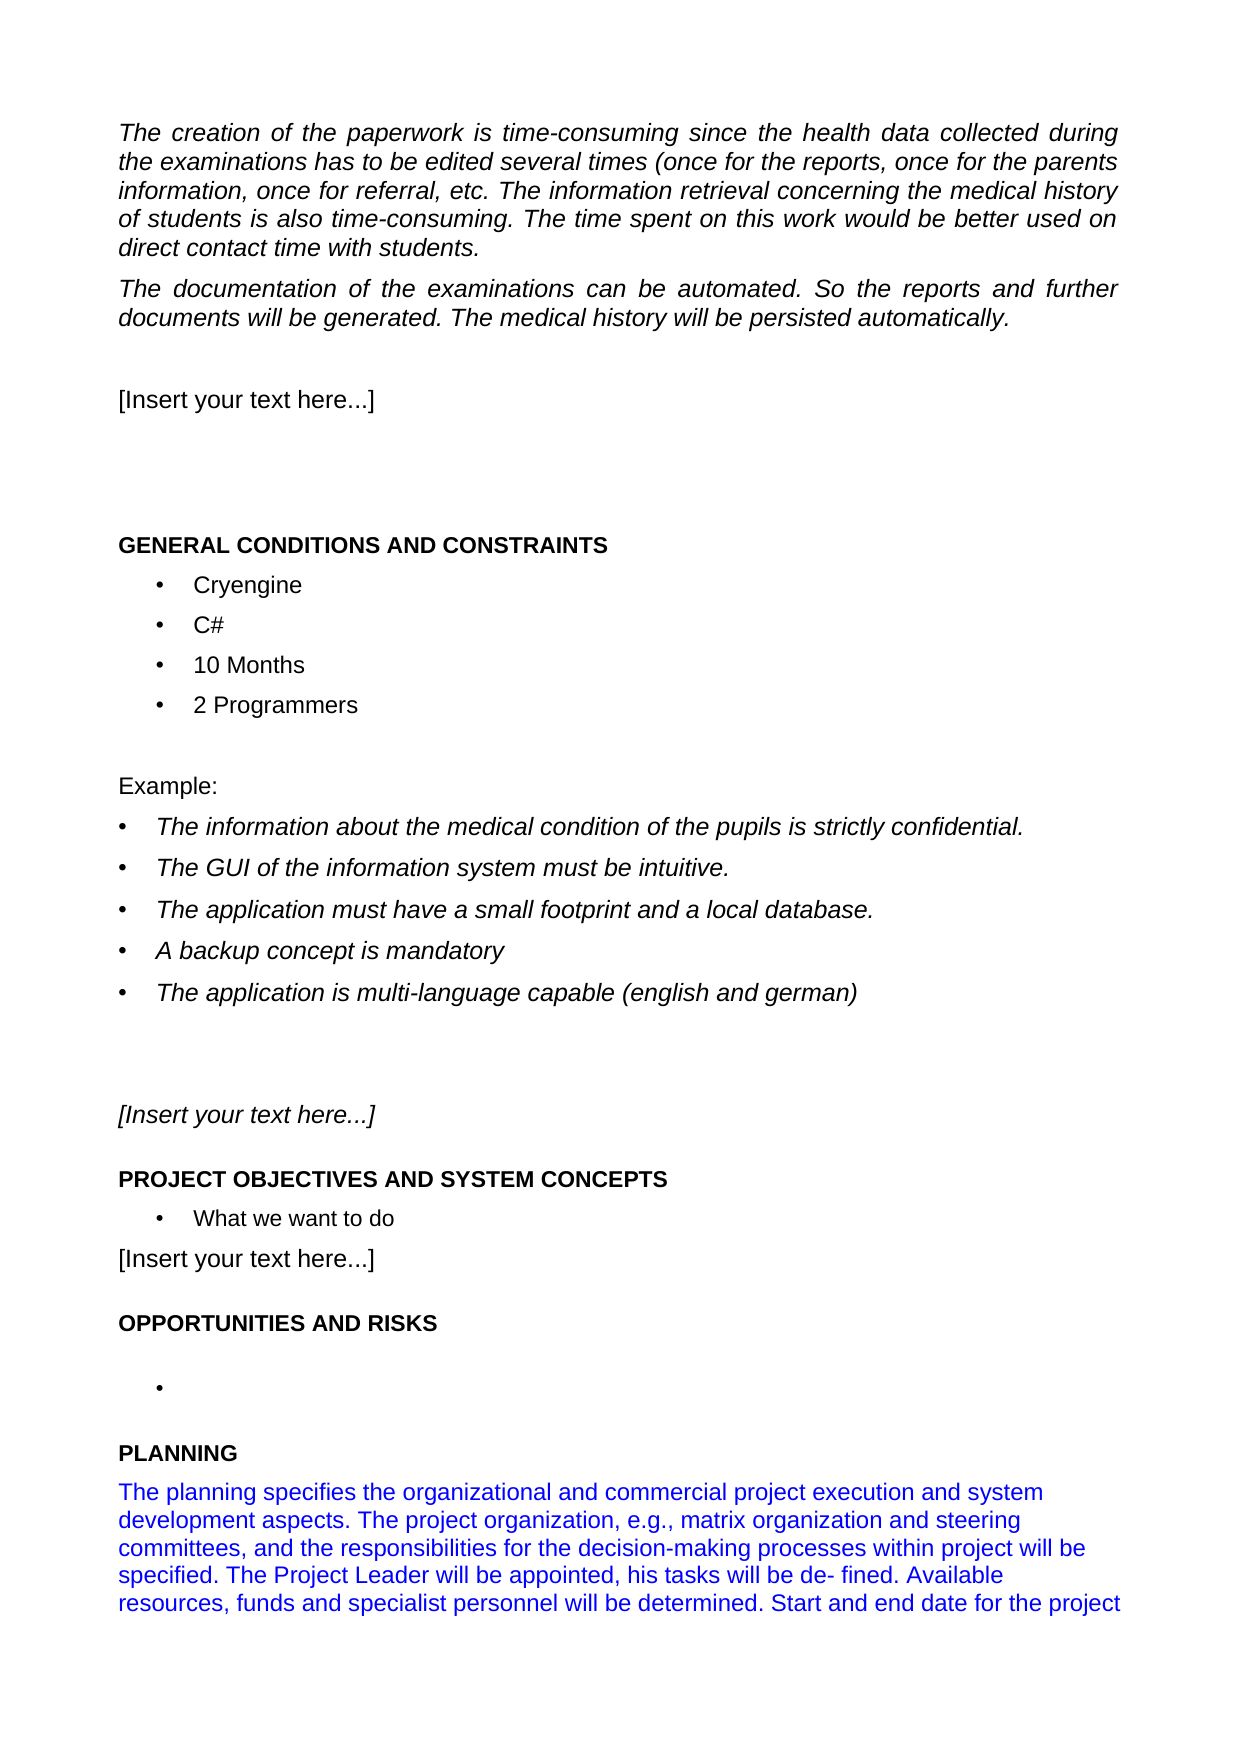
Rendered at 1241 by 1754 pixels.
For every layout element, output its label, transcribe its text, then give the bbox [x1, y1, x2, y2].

list The application must have a small footprint and a local database. [81, 895, 1122, 924]
text The documentation of the examinations can be automated. So the reports and further documents will be generated. The medical history will be persisted automatically. [118, 274, 1122, 332]
text [Insert your text here...] [118, 1100, 1122, 1129]
text Planning [118, 1439, 1122, 1466]
text [Insert your text here...] [118, 385, 1122, 414]
text Opportunities and Risks [118, 1310, 1122, 1336]
list What we want to do [156, 1205, 1122, 1231]
list Cryengine [156, 571, 1122, 599]
text The creation of the paperwork is time-consuming since the health data collected during the examinations has to be edited several times (once for the reports, once for the parents information, once for referral, etc. The information retrieval concerning the medical history of students is also time-consuming. The time spent on this work would be better used on direct contact time with students. [118, 118, 1122, 262]
list The application is multi-language capable (english and german) [81, 977, 1122, 1006]
text Example: [118, 772, 1122, 799]
list 2 Programmers [156, 691, 1122, 719]
list The information about the medical condition of the pupils is strictly confidential. [81, 812, 1122, 841]
text General Conditions and Constraints [118, 532, 1122, 558]
text The planning specifies the organizational and commercial project execution and system development aspects. The project organization, e.g., matrix organization and steering committees, and the responsibilities for the decision-making processes within project will be specified. The Project Leader will be appointed, his tasks will be de- fined. Available resources, funds and specialist personnel will be determined. Start and end date for the project [118, 1478, 1122, 1616]
list The GUI of the information system must be intuitive. [81, 853, 1122, 882]
text [Insert your text here...] [118, 1244, 1122, 1273]
list A backup concept is mandatory [81, 936, 1122, 965]
list 10 Months [156, 651, 1122, 679]
list C# [156, 611, 1122, 639]
text Project Objectives and System Concepts [118, 1166, 1122, 1192]
